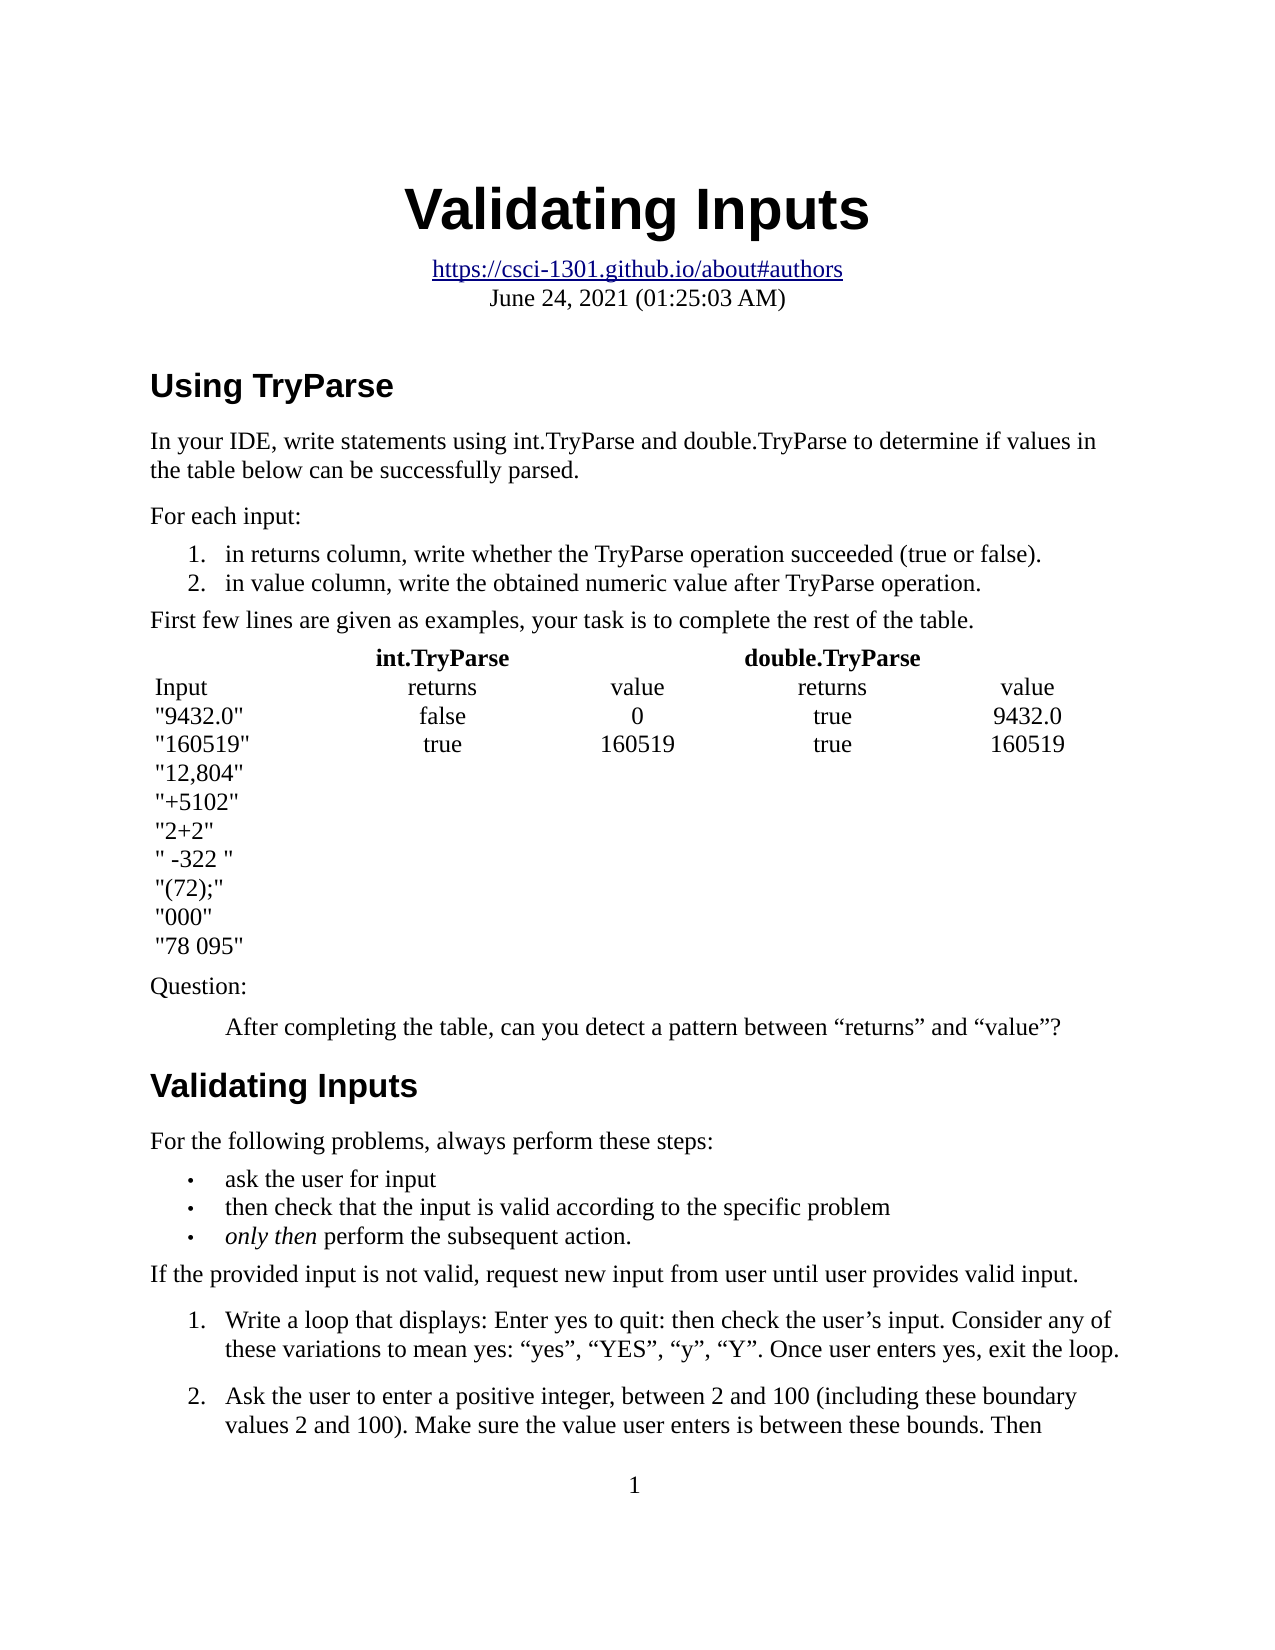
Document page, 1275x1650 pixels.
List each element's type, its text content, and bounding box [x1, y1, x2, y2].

table_header double.TryParse [735, 643, 930, 672]
table_cell [735, 902, 930, 931]
table_cell [345, 873, 540, 902]
list only then perform the subsequent action. [187, 1221, 1125, 1250]
table_cell [540, 845, 735, 873]
table_cell false [345, 701, 540, 729]
table_cell [930, 845, 1125, 873]
table_cell [540, 931, 735, 959]
table_cell [540, 816, 735, 844]
table_cell [930, 873, 1125, 902]
table_cell true [735, 730, 930, 758]
text After completing the table, can you detect a pattern between “returns” and “value”? [225, 1012, 1125, 1041]
table_cell "12,804" [150, 758, 345, 787]
table_cell [540, 787, 735, 816]
text Question: [150, 971, 1125, 1000]
table_cell [540, 902, 735, 931]
table_cell true [345, 730, 540, 758]
table_cell "+5102" [150, 787, 345, 816]
text For each input: [150, 501, 1125, 530]
table_cell "000" [150, 902, 345, 931]
table_cell [540, 873, 735, 902]
table_cell "160519" [150, 730, 345, 758]
table_cell [345, 758, 540, 787]
table_cell 160519 [930, 730, 1125, 758]
table_header [540, 643, 735, 672]
list Write a loop that displays: Enter yes to quit: then check the user’s input. Consider any of these variations to mean yes: “yes”, “YES”, “y”, “Y”. Once user enters yes, exit the loop. [187, 1306, 1125, 1363]
table_cell [345, 816, 540, 844]
table_cell [735, 873, 930, 902]
title Validating Inputs [150, 175, 1125, 242]
list in value column, write the obtained numeric value after TryParse operation. [187, 568, 1125, 597]
table_cell returns [345, 672, 540, 701]
table_cell [540, 758, 735, 787]
table_cell returns [735, 672, 930, 701]
table_cell " -322 " [150, 845, 345, 873]
list Ask the user to enter a positive integer, between 2 and 100 (including these boundary values 2 and 100). Make sure the value user enters is between these bounds. Then [187, 1381, 1125, 1438]
text In your IDE, write statements using int.TryParse and double.TryParse to determine if values in the table below can be successfully parsed. [150, 426, 1125, 483]
text If the provided input is not valid, request new input from user until user provides valid input. [150, 1259, 1125, 1288]
table_cell Input [150, 672, 345, 701]
table_cell "9432.0" [150, 701, 345, 729]
text https://csci-1301.github.io/about#authors [150, 254, 1125, 283]
table_cell 160519 [540, 730, 735, 758]
table_cell [735, 758, 930, 787]
text June 24, 2021 (01:25:03 AM) [150, 283, 1125, 312]
table_cell "78 095" [150, 931, 345, 959]
table_cell [735, 787, 930, 816]
table_cell [930, 758, 1125, 787]
subtitle Validating Inputs [150, 1066, 1125, 1104]
table_cell [735, 931, 930, 959]
list ask the user for input [187, 1164, 1125, 1192]
table_cell [345, 787, 540, 816]
subtitle Using TryParse [150, 366, 1125, 404]
table_cell value [540, 672, 735, 701]
table_cell [735, 816, 930, 844]
table_cell [930, 816, 1125, 844]
table_cell [345, 902, 540, 931]
table_cell [930, 902, 1125, 931]
table_cell value [930, 672, 1125, 701]
table_cell true [735, 701, 930, 729]
table_cell [930, 787, 1125, 816]
table_cell "(72);" [150, 873, 345, 902]
table_cell [345, 845, 540, 873]
table_cell [345, 931, 540, 959]
table_header [930, 643, 1125, 672]
table_cell [735, 845, 930, 873]
table_header int.TryParse [345, 643, 540, 672]
text For the following problems, always perform these steps: [150, 1126, 1125, 1155]
table_cell [930, 931, 1125, 959]
table_cell 0 [540, 701, 735, 729]
list then check that the input is valid according to the specific problem [187, 1192, 1125, 1221]
table_cell 9432.0 [930, 701, 1125, 729]
list in returns column, write whether the TryParse operation succeeded (true or false). [187, 539, 1125, 568]
table_cell "2+2" [150, 816, 345, 844]
text First few lines are given as examples, your task is to complete the rest of the table. [150, 606, 1125, 634]
table_header [150, 643, 345, 672]
